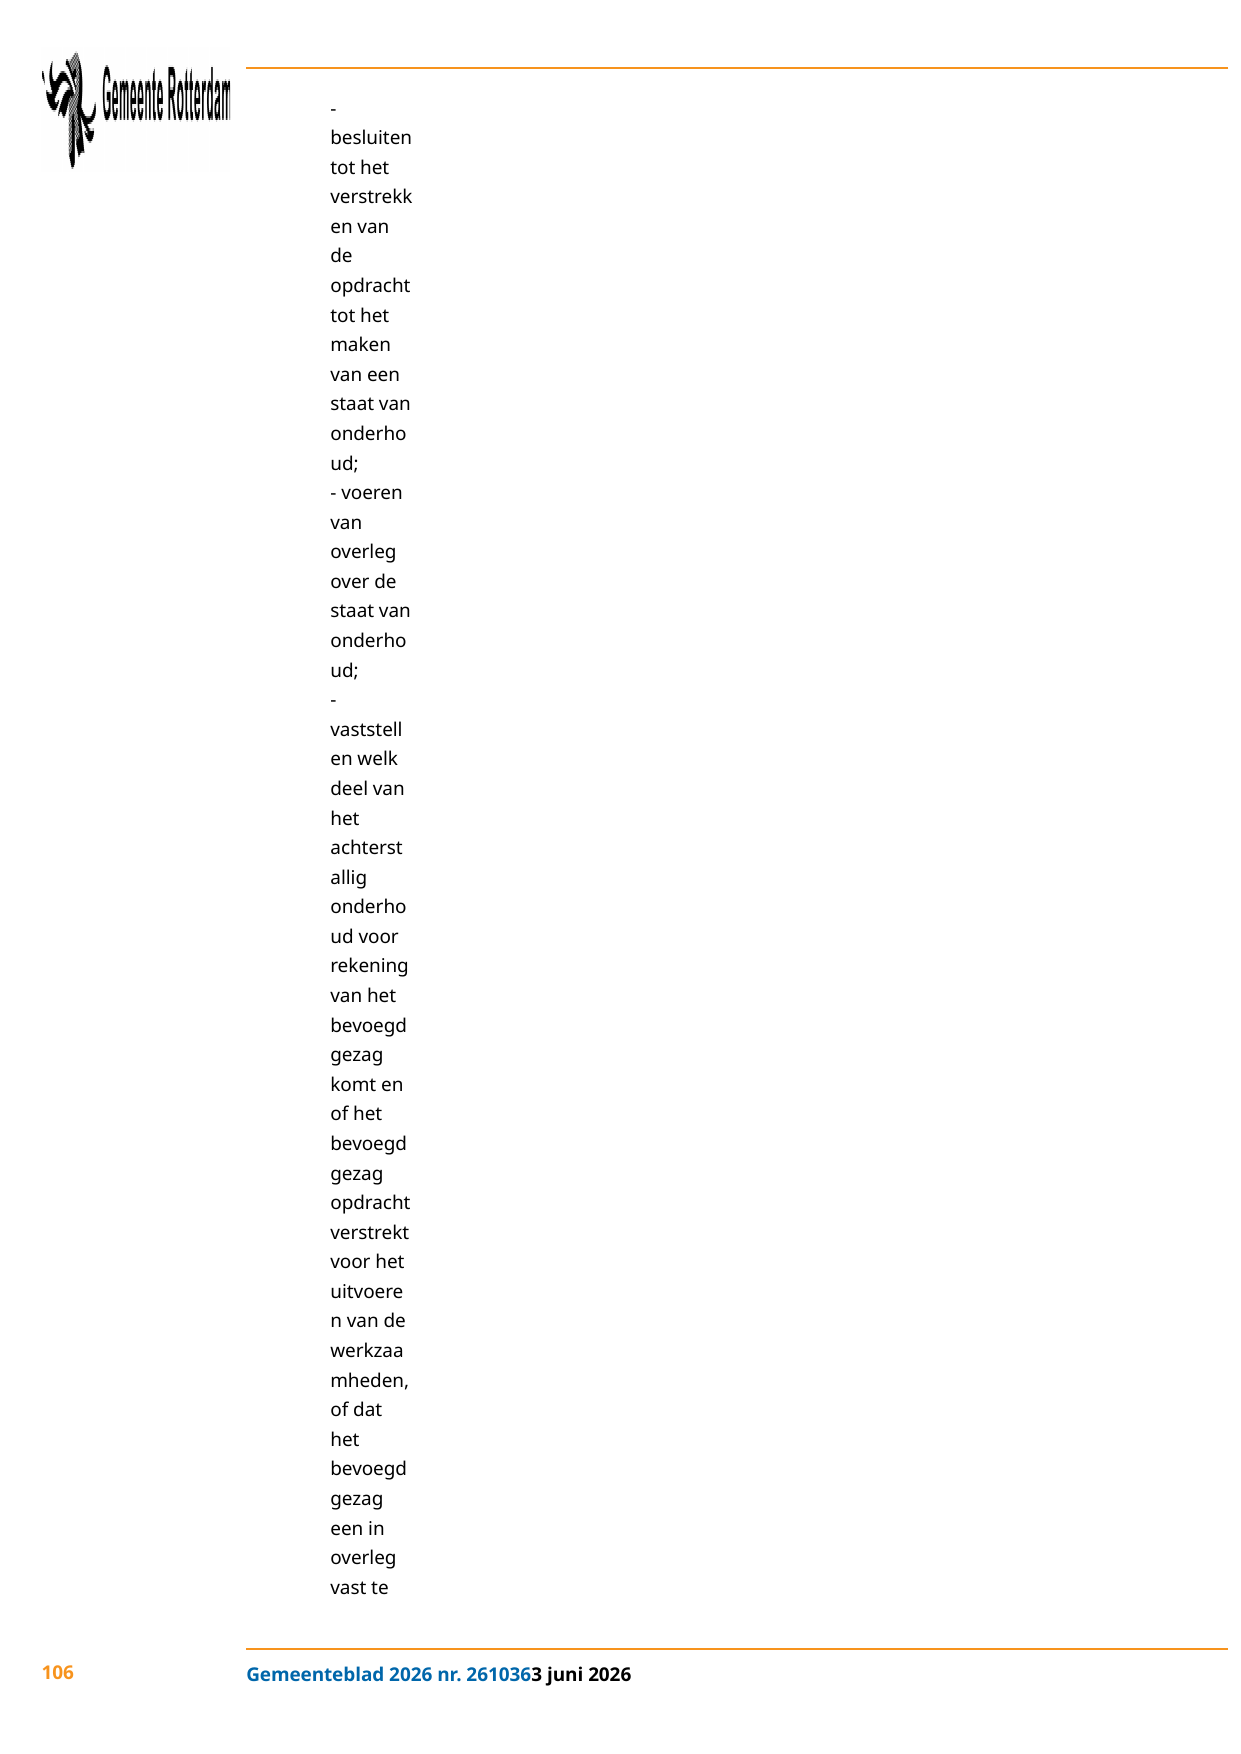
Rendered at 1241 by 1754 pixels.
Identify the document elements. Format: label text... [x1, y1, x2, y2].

table_cell [823, 95, 905, 1600]
table_cell [987, 95, 1069, 1600]
picture [41, 47, 231, 172]
table_cell [1069, 95, 1152, 1600]
table_cell [494, 95, 577, 1600]
table_cell - besluiten tot het verstrekken van de opdracht tot het maken van een staat van onderhoud; - voeren van overleg over de staat van onderhoud; - vaststellen welk deel van het achterstallig onderhoud voor rekening van het bevoegd gezag komt en of het bevoegd gezag opdracht verstrekt voor het uitvoeren van de werkzaamheden, of dat het bevoegd gezag een in overleg vast te [330, 95, 412, 1600]
table_cell [659, 95, 741, 1600]
table_cell [741, 95, 823, 1600]
table_cell [905, 95, 987, 1600]
table_cell [412, 95, 494, 1600]
table_cell [577, 95, 659, 1600]
table_cell [248, 95, 330, 1600]
